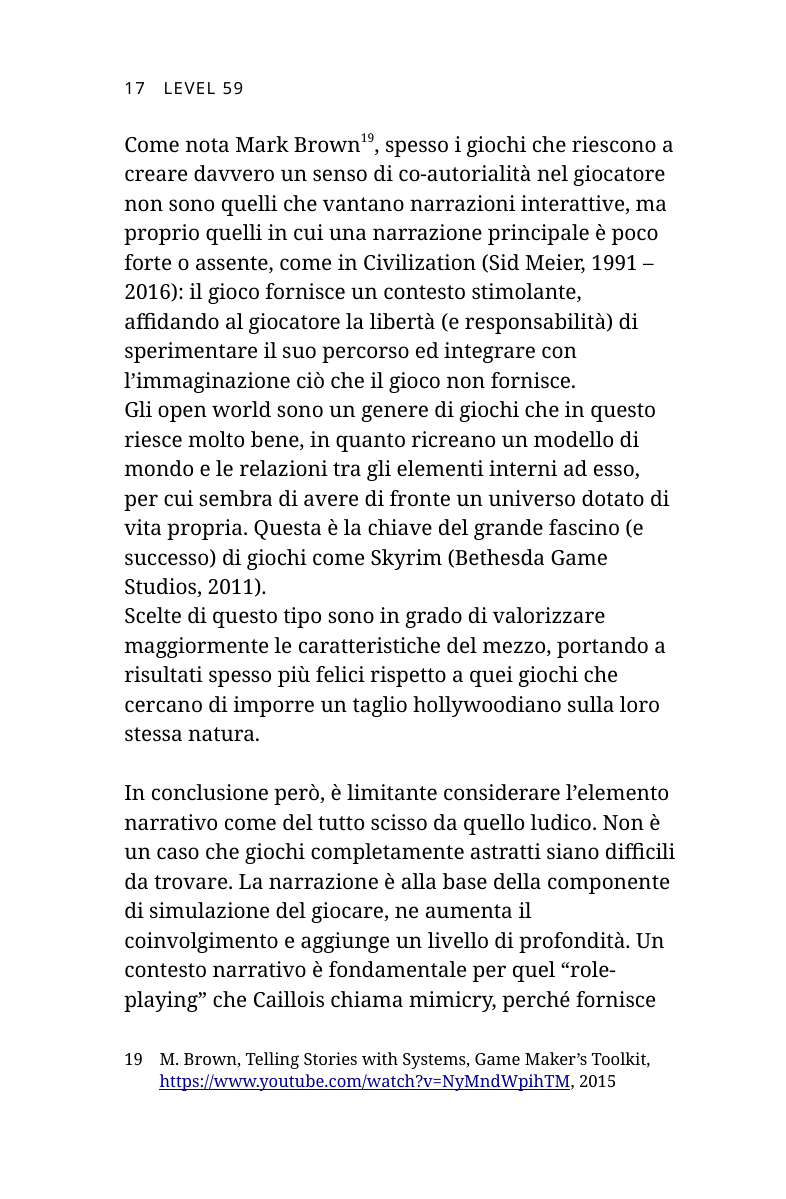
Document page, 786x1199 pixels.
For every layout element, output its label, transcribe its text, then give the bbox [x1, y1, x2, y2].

text Scelte di questo tipo sono in grado di valorizzare maggiormente le caratteristiche del mezzo, portando a risultati spesso più felici rispetto a quei giochi che cercano di imporre un taglio hollywoodiano sulla loro stessa natura. [124, 601, 679, 748]
text Gli open world sono un genere di giochi che in questo riesce molto bene, in quanto ricreano un modello di mondo e le relazioni tra gli elementi interni ad esso, per cui sembra di avere di fronte un universo dotato di vita propria. Questa è la chiave del grande fascino (e successo) di giochi come Skyrim (Bethesda Game Studios, 2011). [124, 394, 679, 601]
text M. Brown, Telling Stories with Systems, Game Maker’s Toolkit, https://www.youtube.com/watch?v=NyMndWpihTM, 2015 [124, 1047, 679, 1093]
text Come nota Mark Brown, spesso i giochi che riescono a creare davvero un senso di co-autorialità nel giocatore non sono quelli che vantano narrazioni interattive, ma proprio quelli in cui una narrazione principale è poco forte o assente, come in Civilization (Sid Meier, 1991 – 2016): il gioco fornisce un contesto stimolante, affidando al giocatore la libertà (e responsabilità) di sperimentare il suo percorso ed integrare con l’immaginazione ciò che il gioco non fornisce. [124, 129, 679, 394]
text In conclusione però, è limitante considerare l’elemento narrativo come del tutto scisso da quello ludico. Non è un caso che giochi completamente astratti siano difficili da trovare. La narrazione è alla base della componente di simulazione del giocare, ne aumenta il coinvolgimento e aggiunge un livello di profondità. Un contesto narrativo è fondamentale per quel “role-playing” che Caillois chiama mimicry, perché fornisce [124, 777, 679, 1013]
